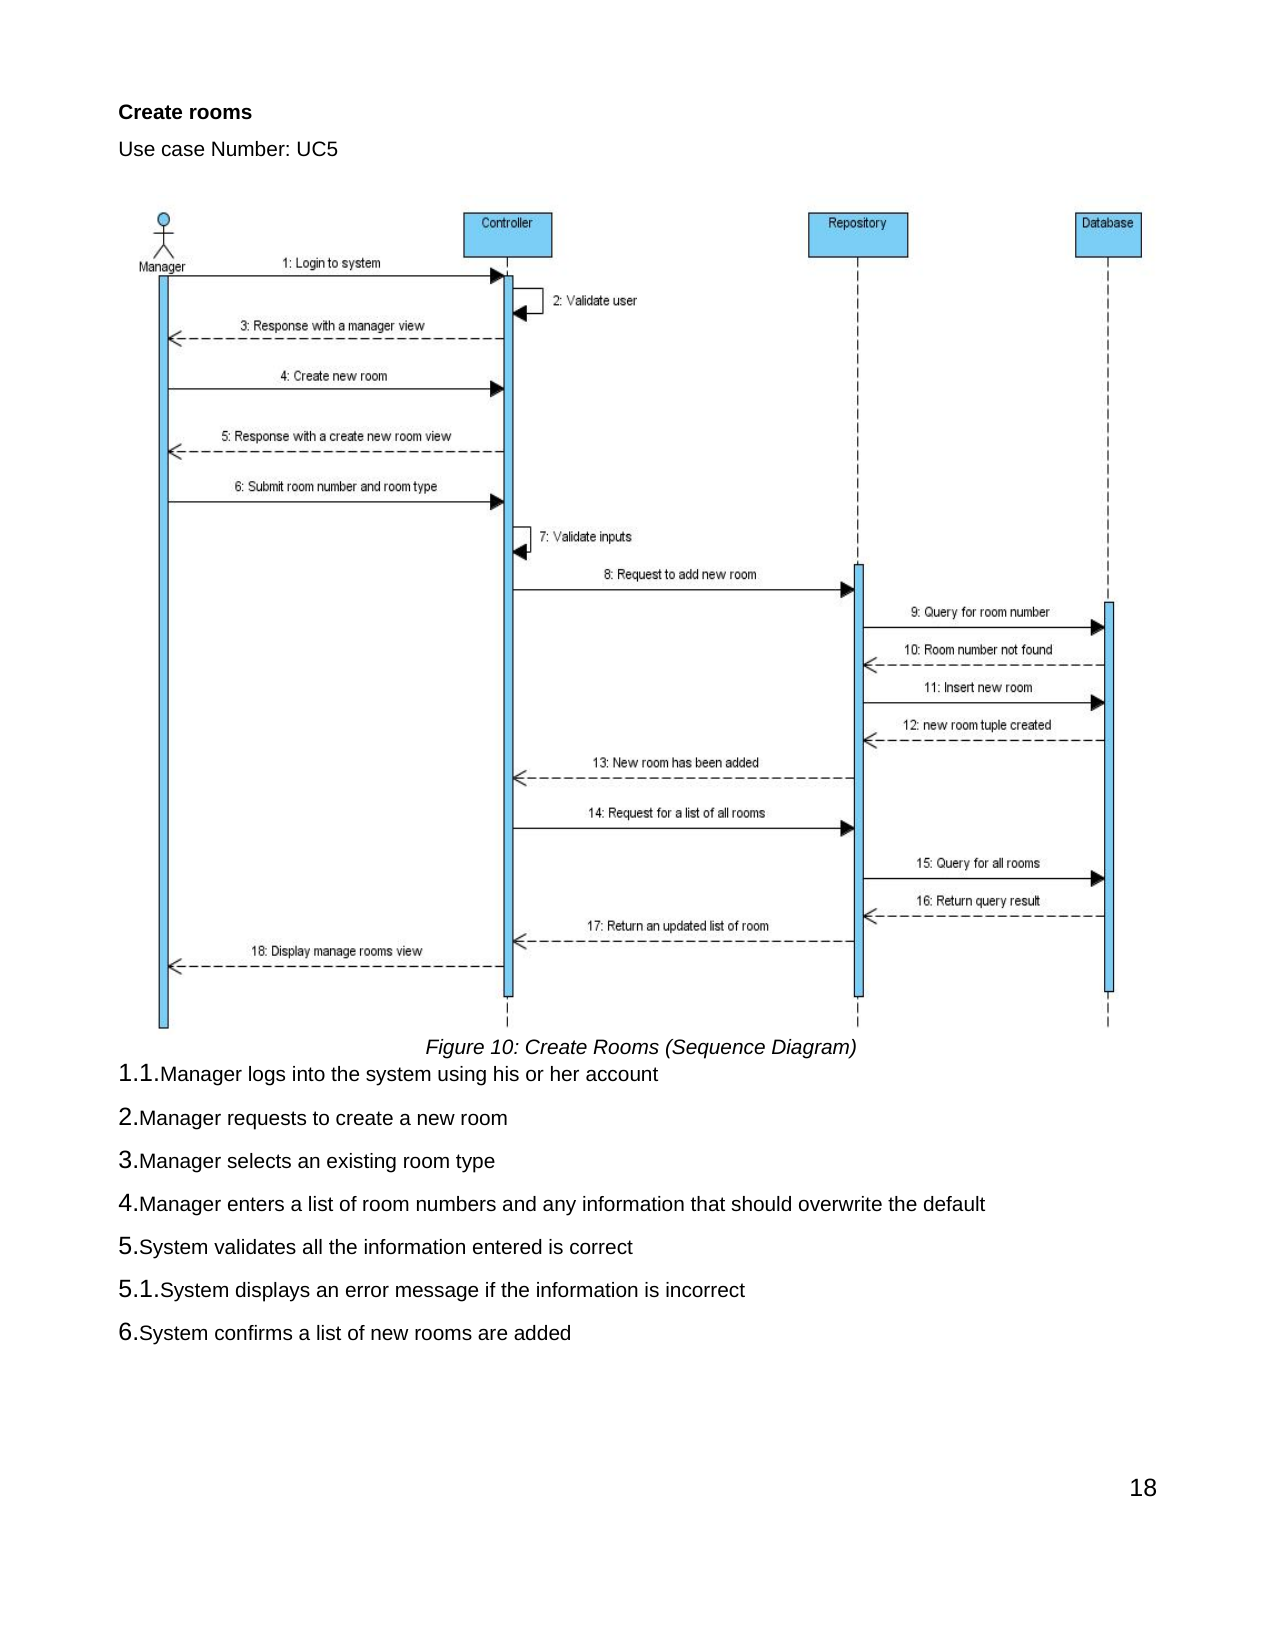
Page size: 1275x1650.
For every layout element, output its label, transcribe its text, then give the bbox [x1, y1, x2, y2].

list System confirms a list of new rooms are added [118, 1317, 1157, 1346]
list Manager selects an existing room type [118, 1145, 1157, 1173]
list Figure 10: Create Rooms (Sequence Diagram) [123, 1035, 1162, 1058]
list Manager enters a list of room numbers and any information that should overwrite the default [118, 1188, 1157, 1217]
list System displays an error message if the information is incorrect [118, 1274, 1157, 1303]
text Use case Number: UC5 [118, 136, 1157, 160]
list Manager logs into the system using his or her account [118, 172, 1162, 1087]
picture [122, 195, 1162, 1035]
list Manager requests to create a new room [118, 1102, 1157, 1130]
subtitle Create rooms [118, 100, 1157, 124]
list System validates all the information entered is correct [118, 1231, 1157, 1260]
